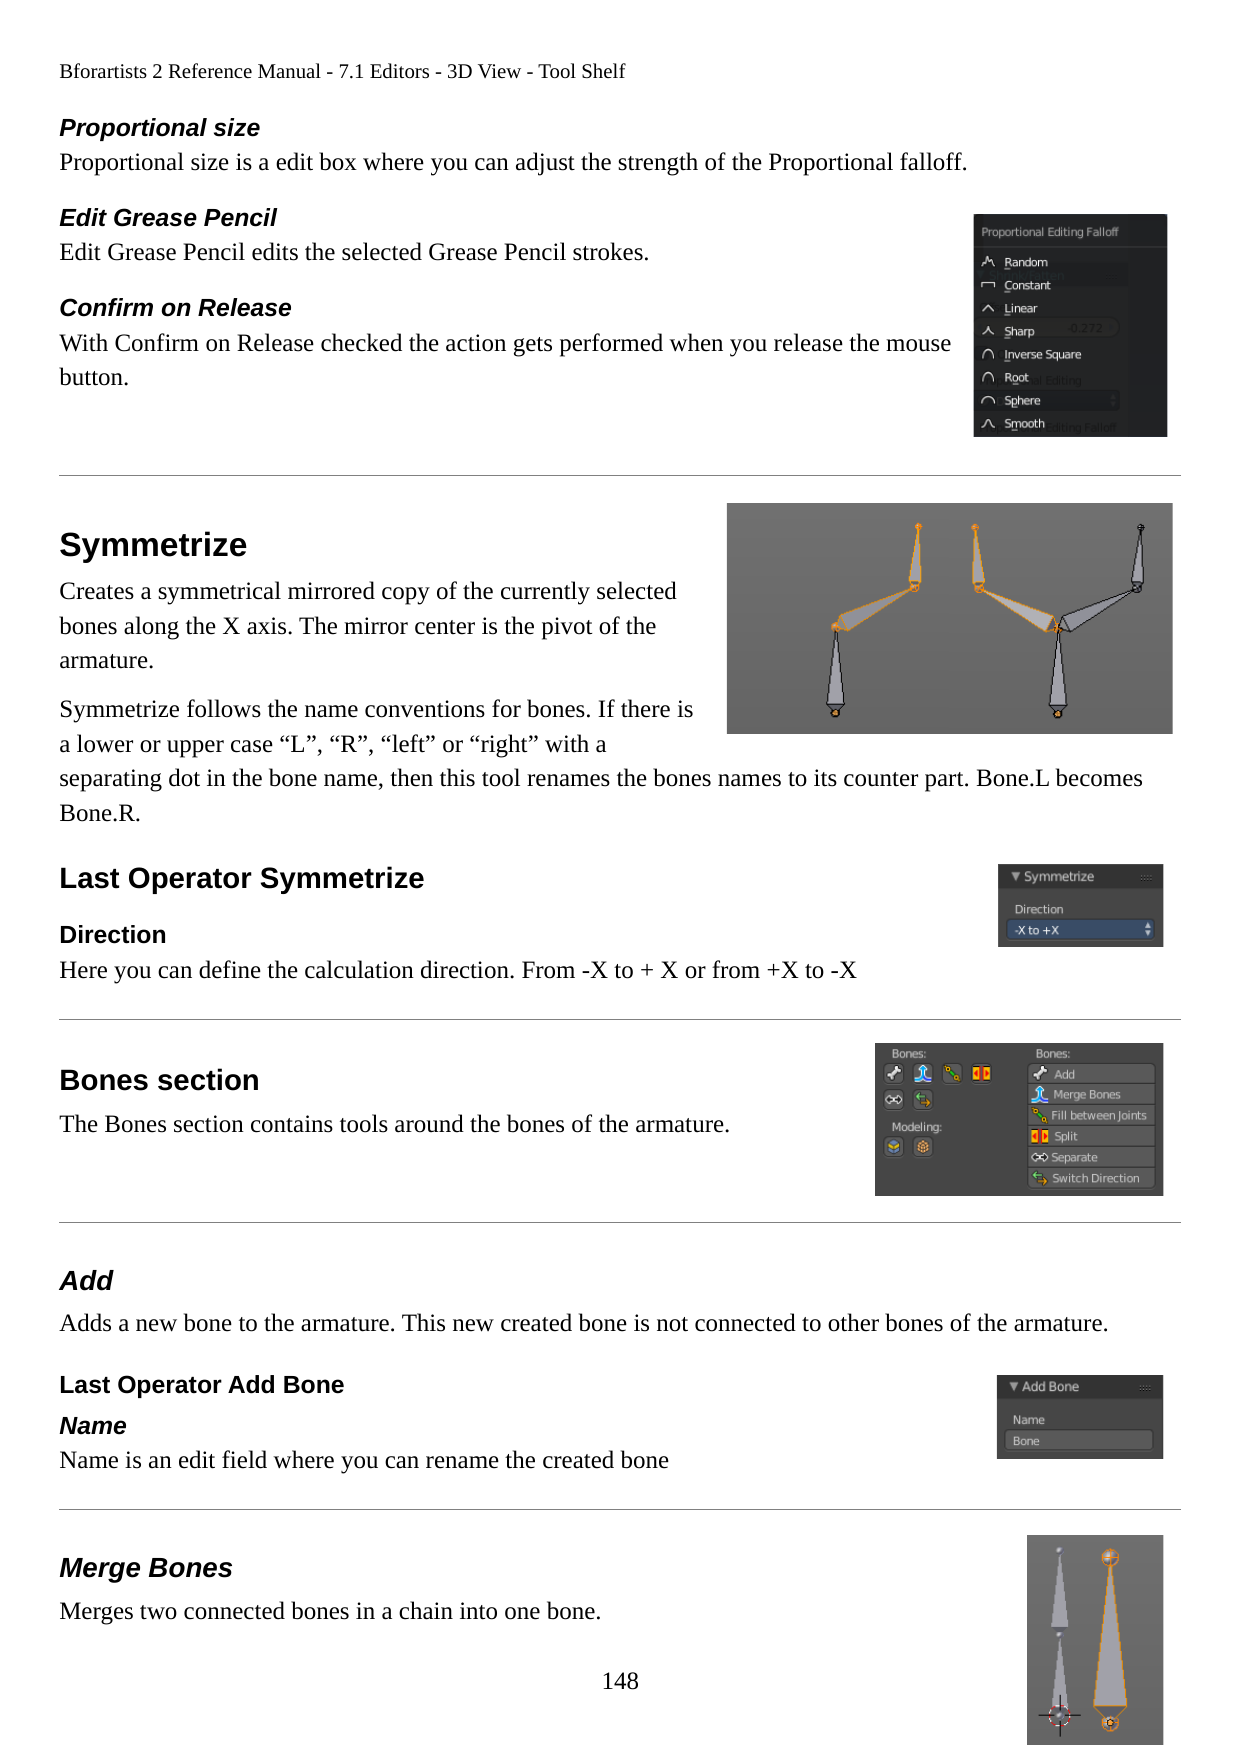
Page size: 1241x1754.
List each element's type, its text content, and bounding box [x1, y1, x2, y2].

text Edit Grease Pencil edits the selected Grease Pencil strokes. [59, 237, 973, 266]
text Creates a symmetrical mirrored copy of the currently selected bones along the X axis. The mirror center is the pivot of the armature. [59, 576, 726, 674]
subtitle Confirm on Release [59, 293, 973, 321]
subtitle Bones section [59, 1063, 875, 1097]
subtitle Last Operator Add Bone [59, 1370, 1181, 1398]
subtitle Symmetrize [59, 525, 726, 564]
subtitle Edit Grease Pencil [59, 203, 1181, 231]
picture [996, 1375, 1164, 1459]
text With Confirm on Release checked the action gets performed when you release the mouse button. [59, 328, 973, 391]
text Proportional size is a edit box where you can adjust the strength of the Proportional falloff. [59, 147, 1181, 176]
picture [726, 503, 1173, 734]
text Symmetrize follows the name conventions for bones. If there is a lower or upper case “L”, “R”, “left” or “right” with a separating dot in the bone name, then this tool renames the bones names to its counter part. Bone.L becomes Bone.R. [59, 694, 1181, 827]
text The Bones section contains tools around the bones of the armature. [59, 1109, 875, 1138]
picture [875, 1043, 1164, 1196]
picture [998, 864, 1164, 947]
subtitle Proportional size [59, 113, 1181, 141]
text Here you can define the calculation direction. From -X to + X or from +X to -X [59, 955, 1181, 984]
subtitle [1164, 1063, 1181, 1097]
subtitle [1164, 1411, 1181, 1439]
text Adds a new bone to the armature. This new created bone is not connected to other bones of the armature. [59, 1308, 1181, 1337]
text Name is an edit field where you can rename the created bone [59, 1446, 1181, 1474]
subtitle Last Operator Symmetrize [59, 861, 1181, 895]
text Merges two connected bones in a chain into one bone. [59, 1596, 1027, 1624]
subtitle Direction [59, 920, 1181, 949]
subtitle [1164, 1551, 1181, 1583]
subtitle Merge Bones [59, 1551, 1027, 1583]
subtitle Name [59, 1411, 996, 1439]
subtitle Add [59, 1264, 1181, 1296]
subtitle [1168, 293, 1181, 321]
picture [1027, 1535, 1164, 1745]
subtitle [1173, 525, 1181, 564]
picture [973, 214, 1168, 437]
